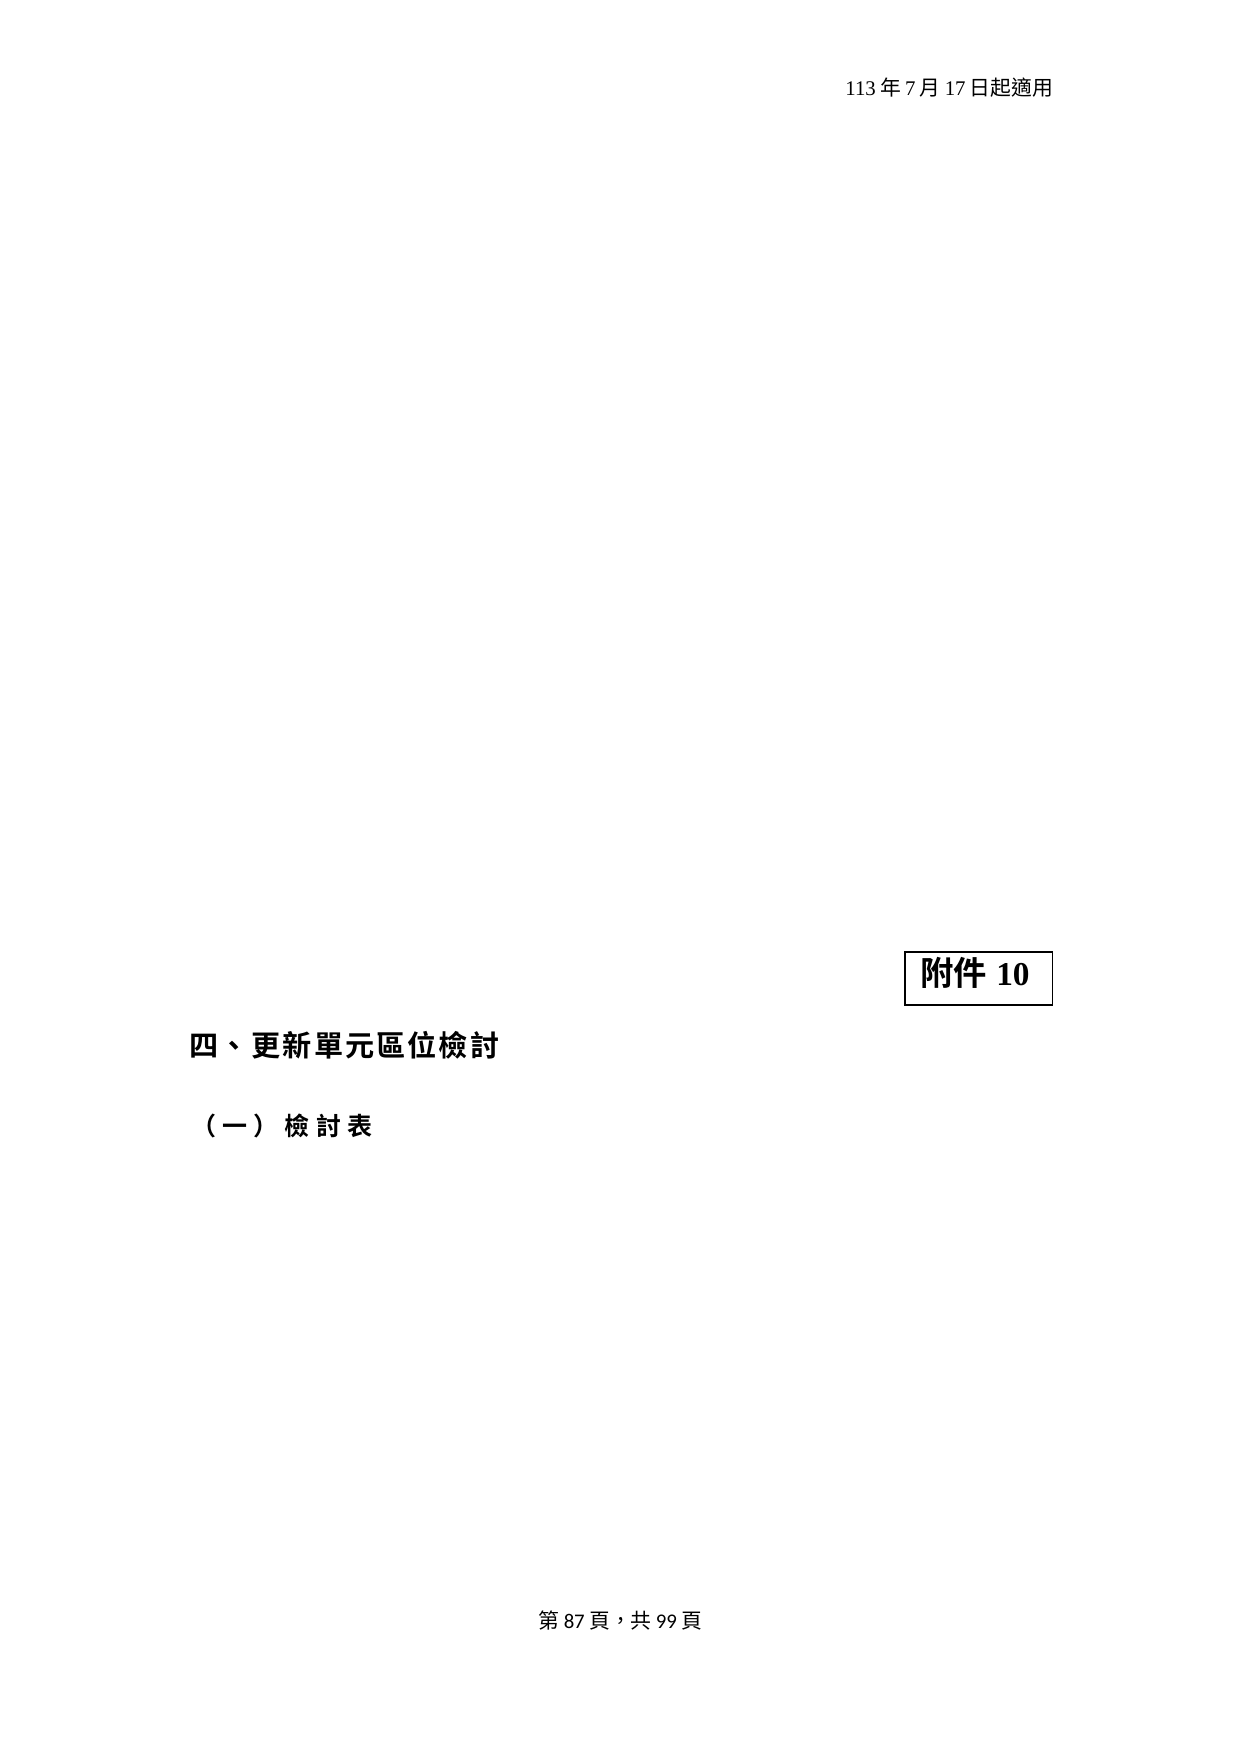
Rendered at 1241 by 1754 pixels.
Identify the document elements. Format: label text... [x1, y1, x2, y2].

text （一）檢討表 [188, 1083, 1052, 1146]
text 四、更新單元區位檢討 [188, 1002, 1052, 1064]
